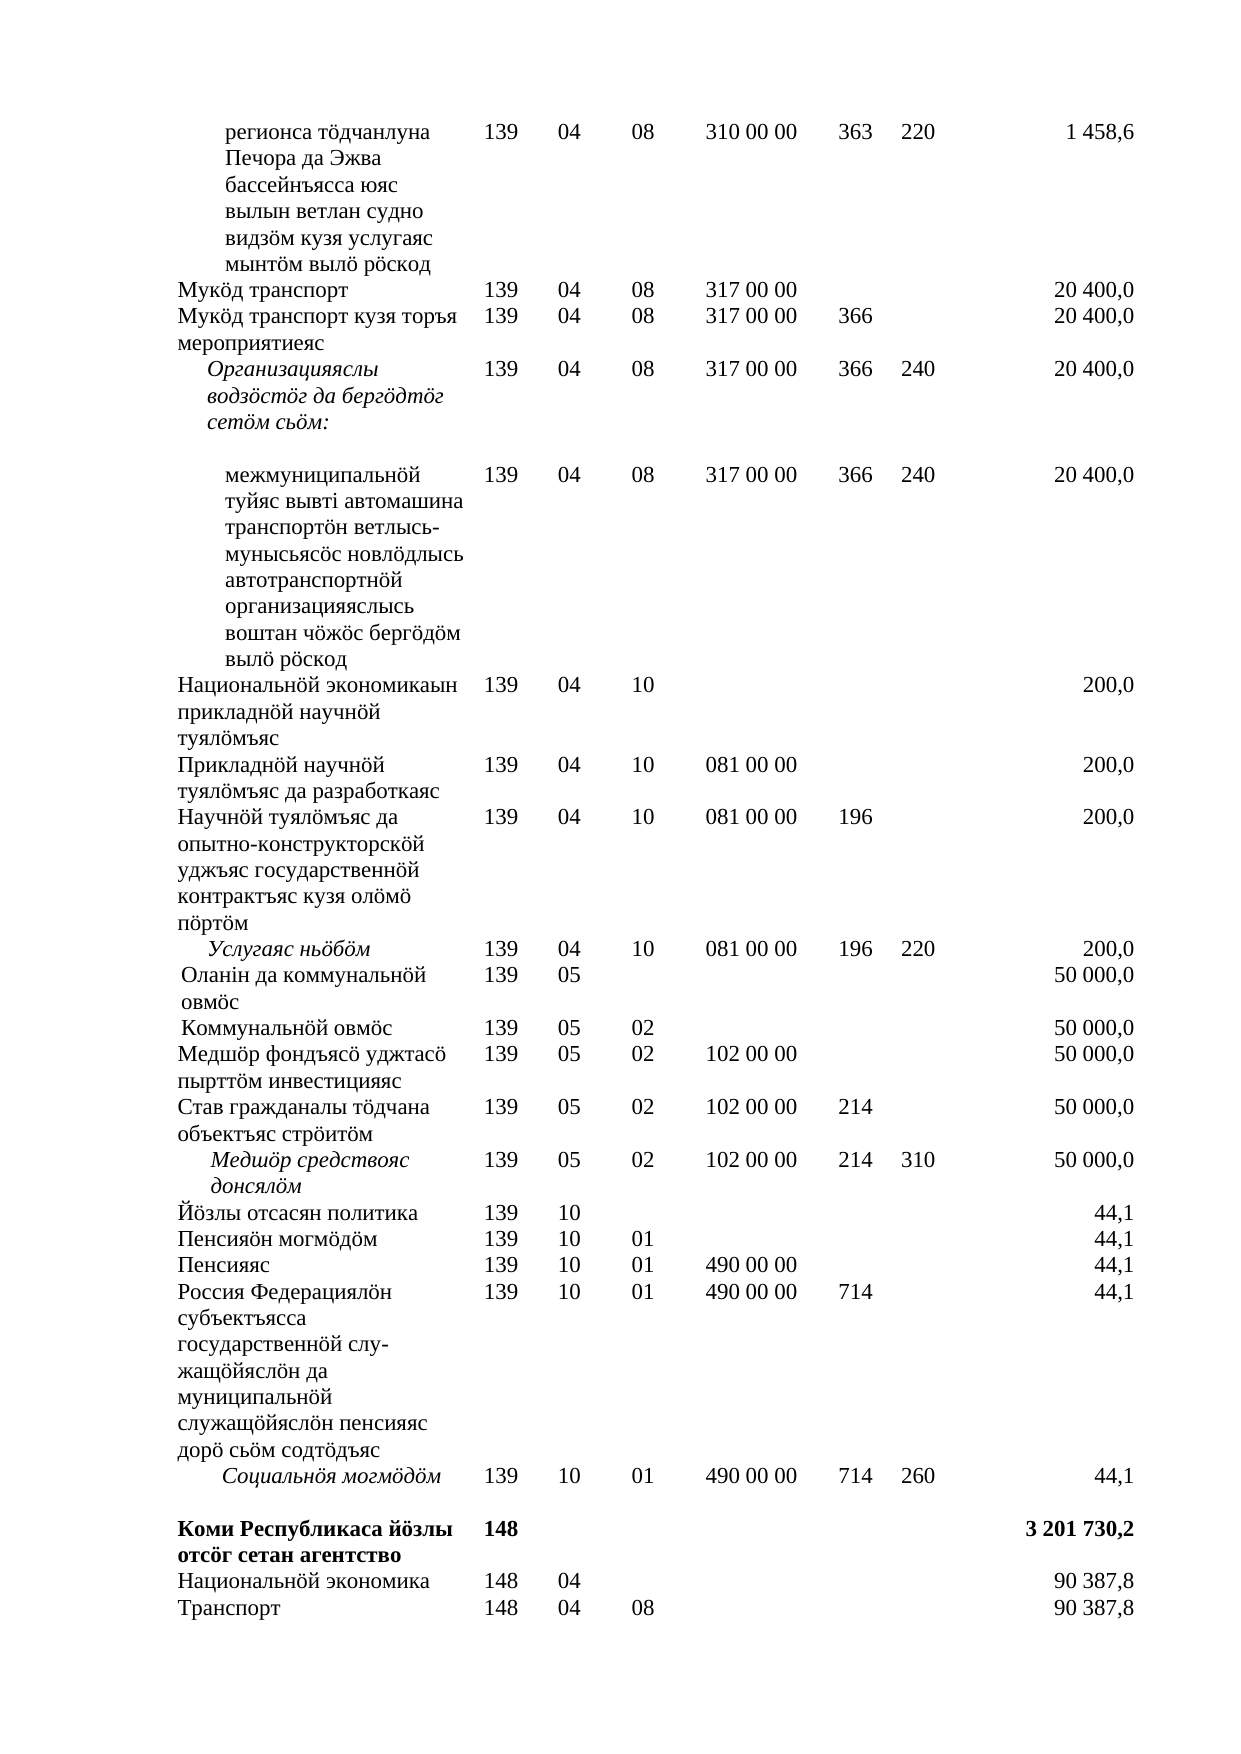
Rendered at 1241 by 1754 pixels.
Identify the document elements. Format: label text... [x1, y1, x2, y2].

table_cell 10 [549, 1225, 623, 1251]
table_cell [696, 1225, 829, 1251]
table_cell 310 [892, 1146, 966, 1199]
table_cell 220 [892, 935, 966, 961]
table_cell [696, 1199, 829, 1225]
table_cell 50 000,0 [966, 961, 1143, 1014]
table_cell 01 [623, 1251, 696, 1278]
table_cell 08 [623, 355, 696, 461]
table_cell [892, 276, 966, 303]
table_cell 148 [475, 1594, 549, 1620]
table_cell 44,1 [966, 1199, 1143, 1225]
table_cell 081 00 00 [696, 803, 829, 935]
table_cell 220 [892, 118, 966, 276]
table_cell 20 400,0 [966, 461, 1143, 672]
table_cell Мукöд транспорт [168, 276, 475, 303]
table_cell [892, 303, 966, 355]
table_cell [892, 1199, 966, 1225]
table_cell [892, 1489, 966, 1515]
table_cell Прикладнöй научнöй туялöмъяс да разработкаяс [168, 751, 475, 803]
table_cell 139 [475, 461, 549, 672]
table_cell [892, 751, 966, 803]
table_cell [829, 672, 892, 751]
table_cell 04 [549, 1594, 623, 1620]
table_cell [549, 1515, 623, 1568]
table_cell [892, 803, 966, 935]
table_cell 44,1 [966, 1278, 1143, 1462]
table_cell 214 [829, 1146, 892, 1199]
table_cell [892, 1515, 966, 1568]
table_cell Россия Федерациялöн субъектъясса государственнöй слу­жащöйяслöн да муниципальнöй служащöйяслöн пен­сияяс дорö сьöм сод­тöдъяс [168, 1278, 475, 1462]
table_cell 139 [475, 355, 549, 461]
table_cell 10 [549, 1462, 623, 1488]
table_cell 50 000,0 [966, 1014, 1143, 1041]
table_cell [829, 1594, 892, 1620]
table_cell 081 00 00 [696, 935, 829, 961]
table_cell 01 [623, 1462, 696, 1488]
table_cell 139 [475, 1251, 549, 1278]
table_cell 05 [549, 1014, 623, 1041]
table_cell 196 [829, 803, 892, 935]
table_cell [829, 751, 892, 803]
table_cell 08 [623, 118, 696, 276]
table_cell Став гражданалы тöдчана объектъяс стрöитöм [168, 1093, 475, 1146]
table_cell 139 [475, 1278, 549, 1462]
table_cell 317 00 00 [696, 461, 829, 672]
table_cell Научнöй туялöмъяс да опытно-конструкторскöй уджъяс государственнöй контрактъяс кузя олöмö пöртöм [168, 803, 475, 935]
table_cell 04 [549, 1568, 623, 1594]
table_cell [892, 1278, 966, 1462]
table_cell 04 [549, 303, 623, 355]
table_cell 08 [623, 303, 696, 355]
table_cell 50 000,0 [966, 1093, 1143, 1146]
table_cell [829, 276, 892, 303]
table_cell [168, 1489, 475, 1515]
table_cell [623, 961, 696, 1014]
table_cell 714 [829, 1278, 892, 1462]
table_cell [696, 961, 829, 1014]
table_cell 139 [475, 803, 549, 935]
table_cell [696, 1489, 829, 1515]
table_cell Коми Республикаса йöзлы отсöг сетан агентство [168, 1515, 475, 1568]
table_cell Национальнöй экономика [168, 1568, 475, 1594]
table_cell [623, 1568, 696, 1594]
table_cell Коммунальнöй овмöс [168, 1014, 475, 1041]
table_cell 196 [829, 935, 892, 961]
table_cell 317 00 00 [696, 303, 829, 355]
table_cell 90 387,8 [966, 1594, 1143, 1620]
table_cell [892, 1041, 966, 1093]
table_cell 139 [475, 1093, 549, 1146]
table_cell 08 [623, 276, 696, 303]
table_cell 200,0 [966, 803, 1143, 935]
table_cell [623, 1489, 696, 1515]
table_cell 20 400,0 [966, 303, 1143, 355]
table_cell 240 [892, 355, 966, 461]
table_cell [696, 1515, 829, 1568]
table_cell [892, 1014, 966, 1041]
table_cell 366 [829, 355, 892, 461]
table_cell [829, 961, 892, 1014]
table_cell 139 [475, 1225, 549, 1251]
table_cell 139 [475, 961, 549, 1014]
table_cell [829, 1251, 892, 1278]
table_cell 04 [549, 276, 623, 303]
table_cell Медшöр фондъясö уджтасö пырттöм инвестицияяс [168, 1041, 475, 1093]
table_cell [623, 1515, 696, 1568]
table_cell [829, 1489, 892, 1515]
table_cell 139 [475, 672, 549, 751]
table_cell [623, 1199, 696, 1225]
table_cell 04 [549, 355, 623, 461]
table_cell [829, 1225, 892, 1251]
table_cell 200,0 [966, 935, 1143, 961]
table_cell 139 [475, 751, 549, 803]
table_cell 05 [549, 961, 623, 1014]
table_cell [696, 1568, 829, 1594]
table_cell 44,1 [966, 1462, 1143, 1488]
table_cell Пенсияяс [168, 1251, 475, 1278]
table_cell 139 [475, 118, 549, 276]
table_cell [696, 1014, 829, 1041]
table_cell межмуниципальнöй туйяс вывтi автомашина транспортöн ветлысь-мунысьясöс новлöдлысь автотранспортнöй организацияяслысь воштан чöжöс бергöдöм вылö рöскод [168, 461, 475, 672]
table_cell [892, 672, 966, 751]
table_cell 02 [623, 1041, 696, 1093]
table_cell 04 [549, 461, 623, 672]
table_cell Организацияяслы водзöстöг да бергöдтöг сетöм сьöм: [168, 355, 475, 461]
table_cell регионса тöдчанлуна Печора да Эжва бассейнъясса юяс вылын ветлан судно видзöм кузя услугаяс мынтöм вылö рöскод [168, 118, 475, 276]
table_cell Социальнöя могмöдöм [168, 1462, 475, 1488]
table_cell 317 00 00 [696, 276, 829, 303]
table_cell 490 00 00 [696, 1251, 829, 1278]
table_cell Национальнöй экономикаын прикладнöй научнöй туялöмъяс [168, 672, 475, 751]
table_cell 139 [475, 1014, 549, 1041]
table_cell 200,0 [966, 672, 1143, 751]
table_cell Мукöд транспорт кузя торъя мероприятиеяс [168, 303, 475, 355]
table_cell 081 00 00 [696, 751, 829, 803]
table_cell 20 400,0 [966, 276, 1143, 303]
table_cell [892, 1251, 966, 1278]
table_cell 02 [623, 1014, 696, 1041]
table_cell 05 [549, 1041, 623, 1093]
table_cell 139 [475, 1199, 549, 1225]
table_cell 05 [549, 1093, 623, 1146]
table_cell 90 387,8 [966, 1568, 1143, 1594]
table_cell 102 00 00 [696, 1041, 829, 1093]
table_cell [829, 1199, 892, 1225]
table_cell 214 [829, 1093, 892, 1146]
table_cell 240 [892, 461, 966, 672]
table_cell Медшöр средствояс донсялöм [168, 1146, 475, 1199]
table_cell 05 [549, 1146, 623, 1199]
table_cell 20 400,0 [966, 355, 1143, 461]
table_cell Услугаяс ньöбöм [168, 935, 475, 961]
table_cell 200,0 [966, 751, 1143, 803]
table_cell 10 [623, 935, 696, 961]
table_cell 04 [549, 803, 623, 935]
table_cell Транспорт [168, 1594, 475, 1620]
table_cell 363 [829, 118, 892, 276]
table_cell [549, 1489, 623, 1515]
table_cell [892, 1225, 966, 1251]
table_cell 366 [829, 461, 892, 672]
table_cell Йöзлы отсасян политика [168, 1199, 475, 1225]
table_cell 50 000,0 [966, 1146, 1143, 1199]
table_cell 310 00 00 [696, 118, 829, 276]
table_cell [892, 961, 966, 1014]
table_cell 260 [892, 1462, 966, 1488]
table_cell [829, 1014, 892, 1041]
table_cell [892, 1093, 966, 1146]
table_cell 139 [475, 935, 549, 961]
table_cell [829, 1041, 892, 1093]
table_cell 44,1 [966, 1251, 1143, 1278]
table_cell 02 [623, 1093, 696, 1146]
table_cell 44,1 [966, 1225, 1143, 1251]
table_cell [966, 1489, 1143, 1515]
table_cell 08 [623, 461, 696, 672]
table_cell 490 00 00 [696, 1278, 829, 1462]
table_cell 10 [623, 672, 696, 751]
table_cell 10 [549, 1278, 623, 1462]
table_cell 148 [475, 1515, 549, 1568]
table_cell 04 [549, 751, 623, 803]
table_cell 50 000,0 [966, 1041, 1143, 1093]
table_cell 1 458,6 [966, 118, 1143, 276]
table_cell 04 [549, 935, 623, 961]
table_cell 10 [549, 1251, 623, 1278]
table_cell [696, 672, 829, 751]
table_cell [829, 1515, 892, 1568]
table_cell 139 [475, 1146, 549, 1199]
table_cell 08 [623, 1594, 696, 1620]
table_cell Оланін да коммунальнöй овмöс [168, 961, 475, 1014]
table_cell 10 [623, 803, 696, 935]
table_cell 139 [475, 303, 549, 355]
table_cell 317 00 00 [696, 355, 829, 461]
table_cell [475, 1489, 549, 1515]
table_cell 102 00 00 [696, 1146, 829, 1199]
table_cell 148 [475, 1568, 549, 1594]
table_cell 01 [623, 1225, 696, 1251]
table_cell 01 [623, 1278, 696, 1462]
table_cell 102 00 00 [696, 1093, 829, 1146]
table_cell 714 [829, 1462, 892, 1488]
table_cell [892, 1594, 966, 1620]
table_cell [829, 1568, 892, 1594]
table_cell Пенсияöн могмöдöм [168, 1225, 475, 1251]
table_cell [696, 1594, 829, 1620]
table_cell 139 [475, 1041, 549, 1093]
table_cell 04 [549, 672, 623, 751]
table_cell 04 [549, 118, 623, 276]
table_cell 139 [475, 276, 549, 303]
table_cell 139 [475, 1462, 549, 1488]
table_cell 3 201 730,2 [966, 1515, 1143, 1568]
table_cell [892, 1568, 966, 1594]
table_cell 490 00 00 [696, 1462, 829, 1488]
table_cell 10 [549, 1199, 623, 1225]
table_cell 10 [623, 751, 696, 803]
table_cell 02 [623, 1146, 696, 1199]
table_cell 366 [829, 303, 892, 355]
